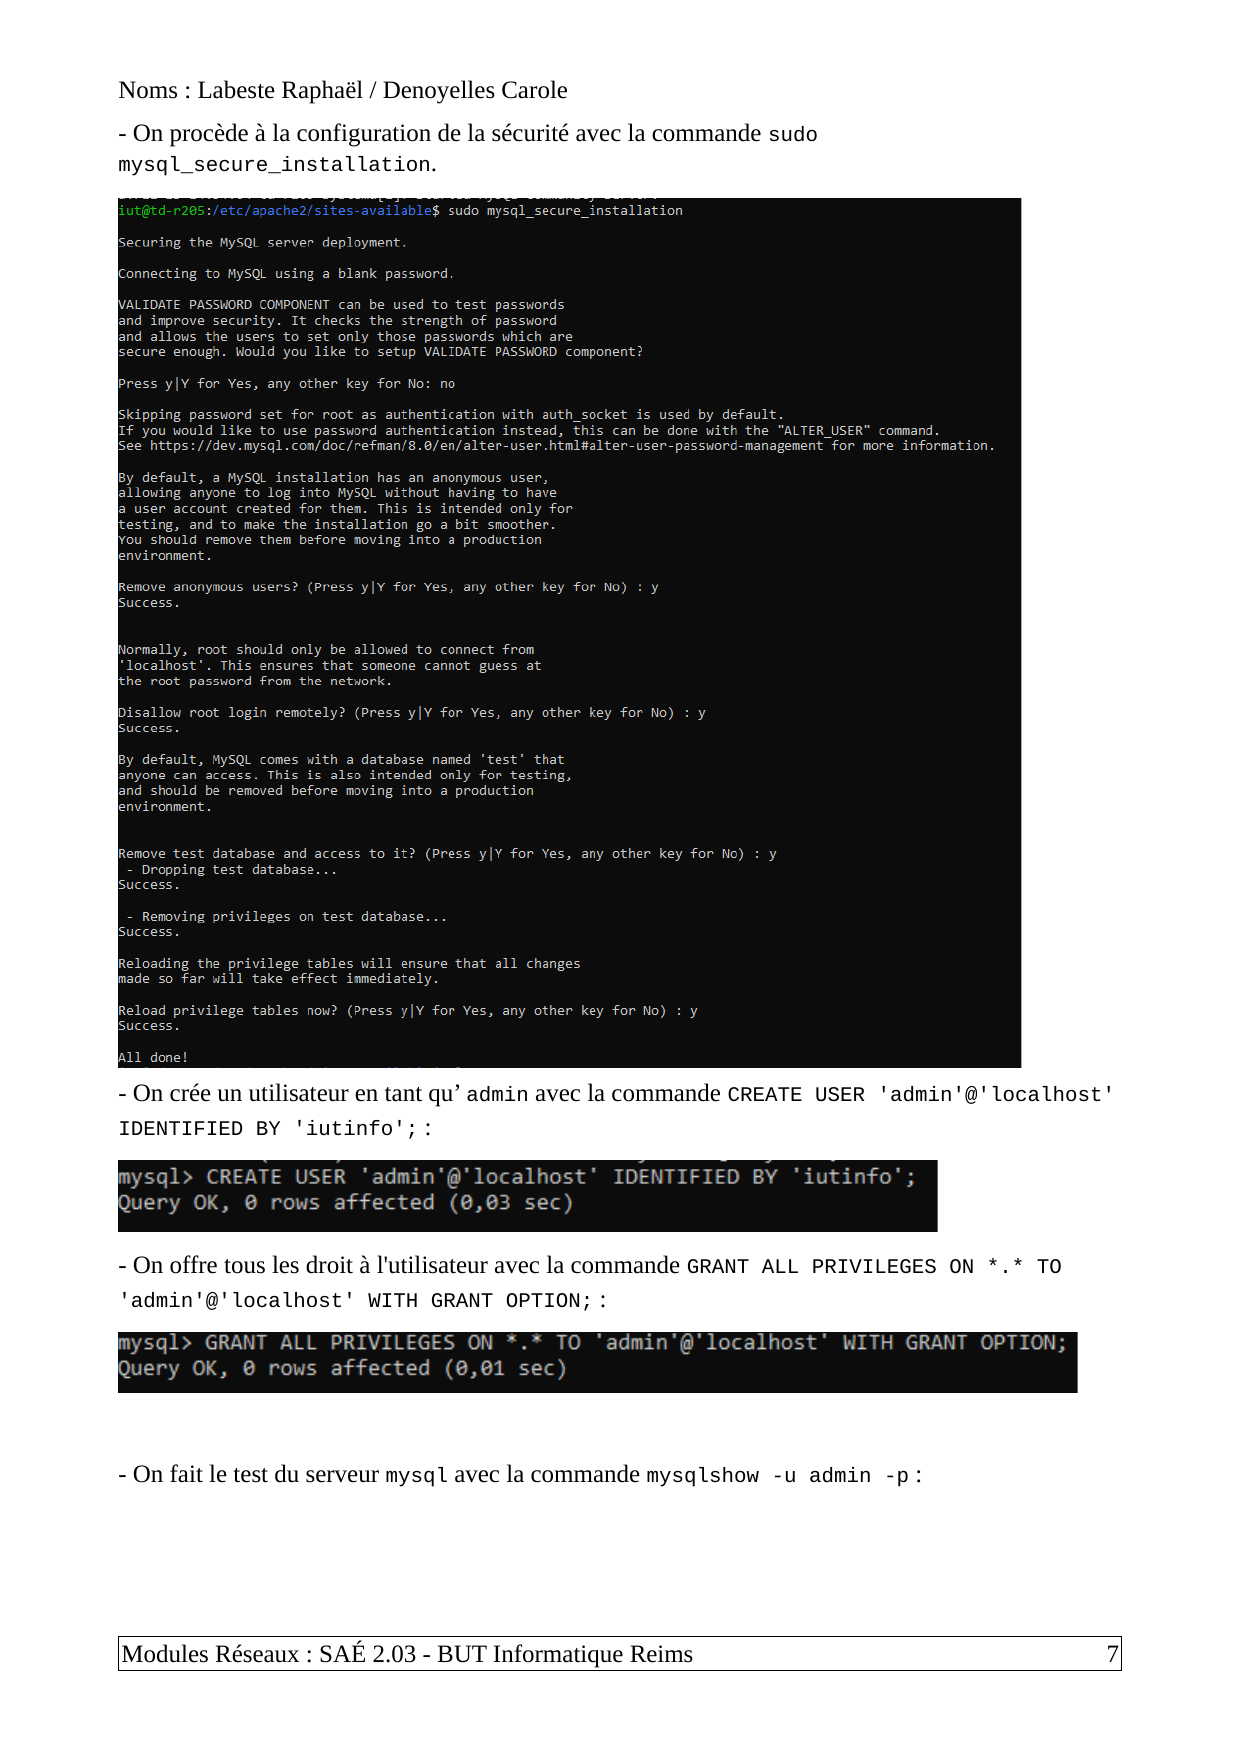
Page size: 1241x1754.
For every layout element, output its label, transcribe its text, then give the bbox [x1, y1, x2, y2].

text - On crée un utilisateur en tant qu’ admin avec la commande CREATE USER 'admin'@'localhost' IDENTIFIED BY 'iutinfo'; : [118, 1078, 1122, 1141]
text - On fait le test du serveur mysql avec la commande mysqlshow -u admin -p : [118, 1459, 1122, 1488]
text - On procède à la configuration de la sécurité avec la commande sudo mysql_secure_installation. [118, 118, 1122, 177]
text - On offre tous les droit à l'utilisateur avec la commande GRANT ALL PRIVILEGES ON *.* TO 'admin'@'localhost' WITH GRANT OPTION; : [118, 1250, 1122, 1314]
